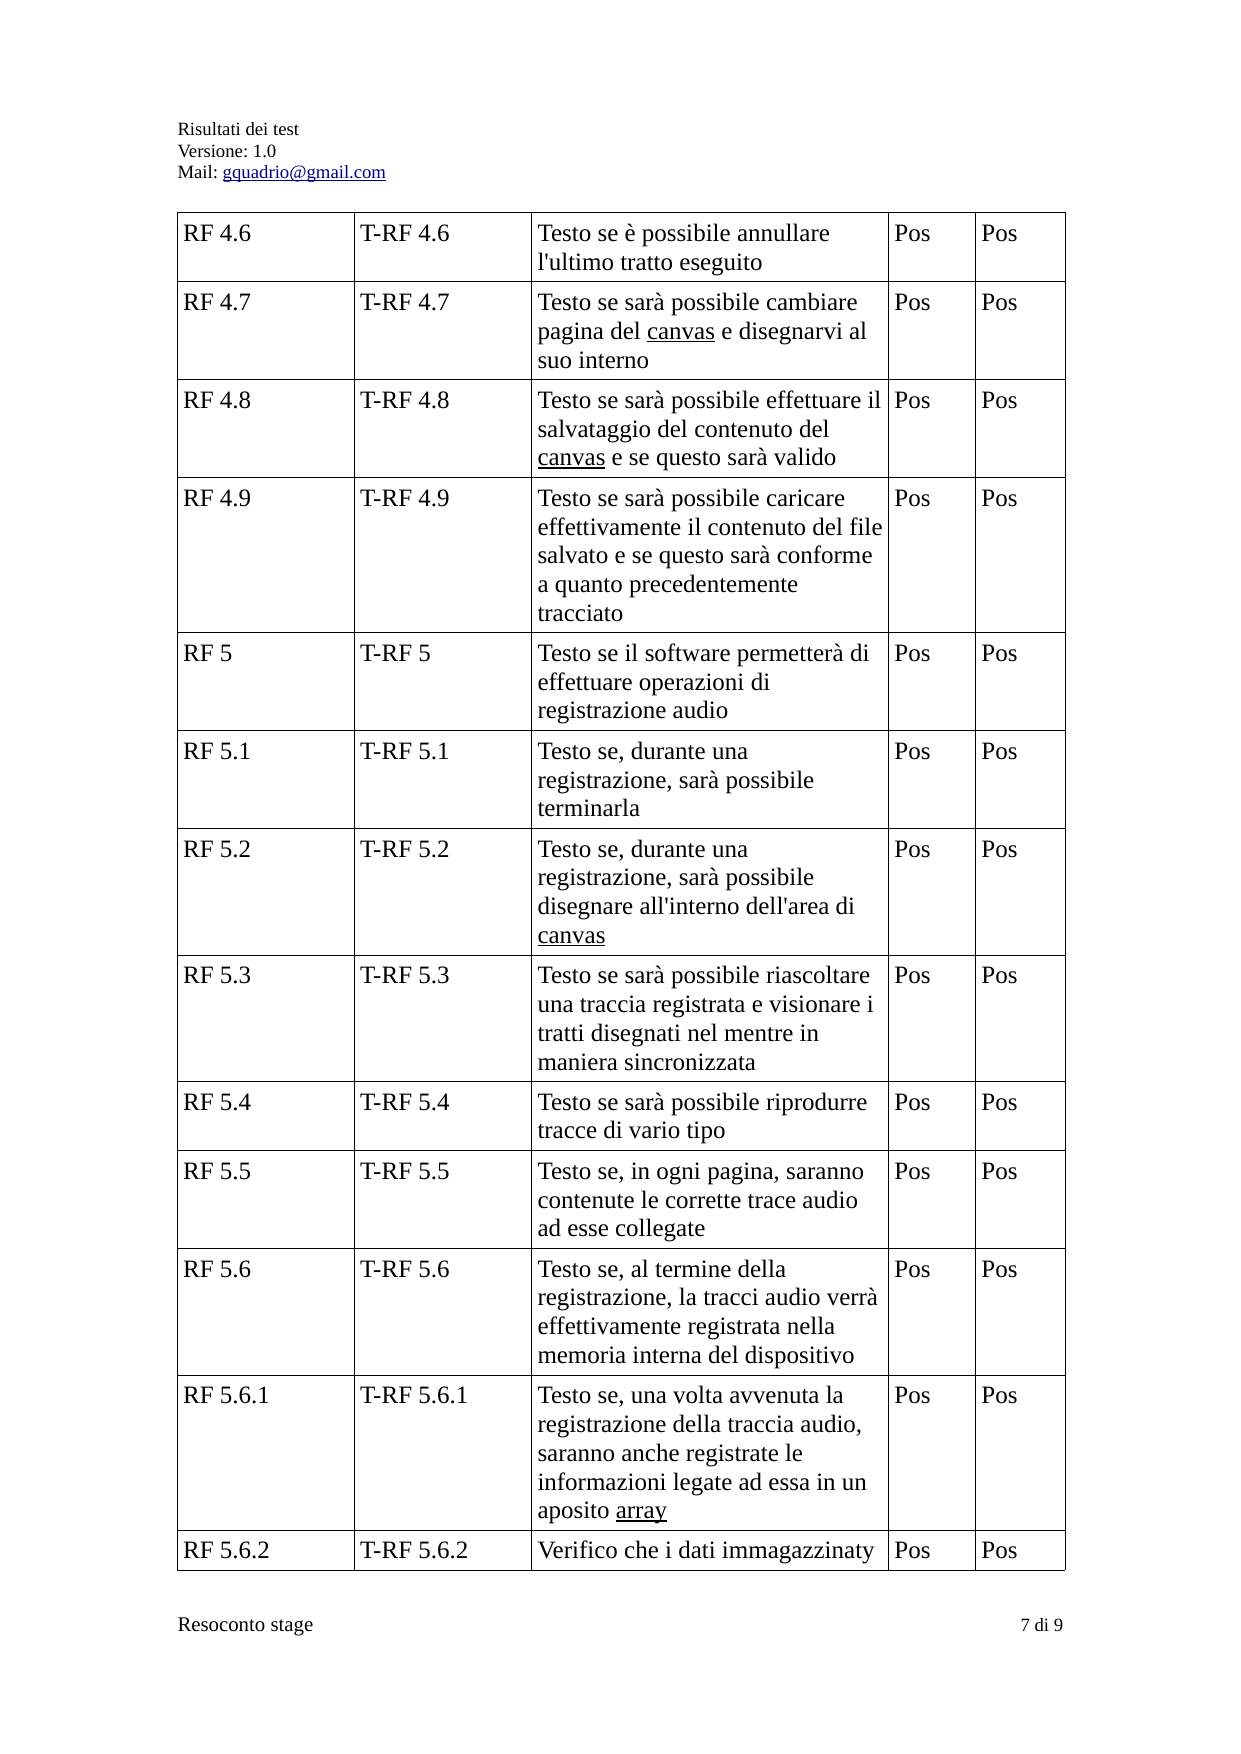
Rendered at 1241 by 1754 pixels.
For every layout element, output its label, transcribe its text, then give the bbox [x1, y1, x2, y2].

table_cell RF 5.3 [178, 956, 354, 1081]
table_cell Pos [976, 956, 1065, 1081]
table_cell Pos [976, 1376, 1065, 1530]
table_cell T-RF 4.7 [355, 282, 531, 379]
table_cell RF 4.7 [178, 282, 354, 379]
table_cell Pos [889, 956, 975, 1081]
table_cell RF 4.6 [178, 213, 354, 281]
table_cell Pos [889, 1531, 975, 1570]
table_cell Pos [889, 1151, 975, 1248]
table_cell RF 5.6.2 [178, 1531, 354, 1570]
table_cell T-RF 5.6.1 [355, 1376, 531, 1530]
table_cell Testo se sarà possibile caricare effettivamente il contenuto del file salvato e se questo sarà conforme a quanto precedentemente tracciato [532, 478, 888, 632]
table_cell Pos [889, 633, 975, 730]
table_cell Testo se, in ogni pagina, saranno contenute le corrette trace audio ad esse collegate [532, 1151, 888, 1248]
table_cell T-RF 5.3 [355, 956, 531, 1081]
table_cell Testo se è possibile annullare l'ultimo tratto eseguito [532, 213, 888, 281]
table_cell Testo se sarà possibile effettuare il salvataggio del contenuto del canvas e se questo sarà valido [532, 380, 888, 477]
table_cell Pos [976, 282, 1065, 379]
table_cell Pos [889, 213, 975, 281]
table_cell Pos [889, 282, 975, 379]
table_cell Verifico che i dati immagazzinaty [532, 1531, 888, 1570]
table_cell Pos [889, 478, 975, 632]
table_cell Pos [976, 1531, 1065, 1570]
table_cell RF 5 [178, 633, 354, 730]
table_cell RF 5.6 [178, 1249, 354, 1374]
table_cell T-RF 5.6 [355, 1249, 531, 1374]
table_cell Testo se sarà possibile riprodurre tracce di vario tipo [532, 1082, 888, 1150]
table_cell Pos [976, 1082, 1065, 1150]
table_cell Pos [889, 1249, 975, 1374]
table_cell T-RF 5.5 [355, 1151, 531, 1248]
table_cell Testo se sarà possibile cambiare pagina del canvas e disegnarvi al suo interno [532, 282, 888, 379]
table_cell Testo se, durante una registrazione, sarà possibile terminarla [532, 731, 888, 828]
table_cell Pos [889, 829, 975, 954]
table_cell Pos [976, 1249, 1065, 1374]
table_cell Pos [976, 213, 1065, 281]
table_cell Pos [889, 1376, 975, 1530]
table_cell Pos [976, 731, 1065, 828]
table_cell RF 5.2 [178, 829, 354, 954]
table_cell Pos [889, 1082, 975, 1150]
table_cell Pos [976, 380, 1065, 477]
table_cell Pos [976, 633, 1065, 730]
table_cell RF 5.4 [178, 1082, 354, 1150]
table_cell T-RF 5.4 [355, 1082, 531, 1150]
table_cell Pos [889, 731, 975, 828]
table_cell T-RF 5.1 [355, 731, 531, 828]
table_cell Testo se, una volta avvenuta la registrazione della traccia audio, saranno anche registrate le informazioni legate ad essa in un aposito array [532, 1376, 888, 1530]
table_cell RF 5.1 [178, 731, 354, 828]
table_cell Pos [976, 478, 1065, 632]
table_cell Testo se il software permetterà di effettuare operazioni di registrazione audio [532, 633, 888, 730]
table_cell T-RF 4.6 [355, 213, 531, 281]
table_cell T-RF 5.2 [355, 829, 531, 954]
table_cell T-RF 4.8 [355, 380, 531, 477]
table_cell Testo se sarà possibile riascoltare una traccia registrata e visionare i tratti disegnati nel mentre in maniera sincronizzata [532, 956, 888, 1081]
table_cell Pos [889, 380, 975, 477]
table_cell T-RF 5.6.2 [355, 1531, 531, 1570]
table_cell Testo se, al termine della registrazione, la tracci audio verrà effettivamente registrata nella memoria interna del dispositivo [532, 1249, 888, 1374]
table_cell Pos [976, 1151, 1065, 1248]
table_cell Pos [976, 829, 1065, 954]
table_cell T-RF 5 [355, 633, 531, 730]
table_cell RF 5.6.1 [178, 1376, 354, 1530]
table_cell RF 4.8 [178, 380, 354, 477]
table_cell T-RF 4.9 [355, 478, 531, 632]
table_cell Testo se, durante una registrazione, sarà possibile disegnare all'interno dell'area di canvas [532, 829, 888, 954]
table_cell RF 4.9 [178, 478, 354, 632]
table_cell RF 5.5 [178, 1151, 354, 1248]
